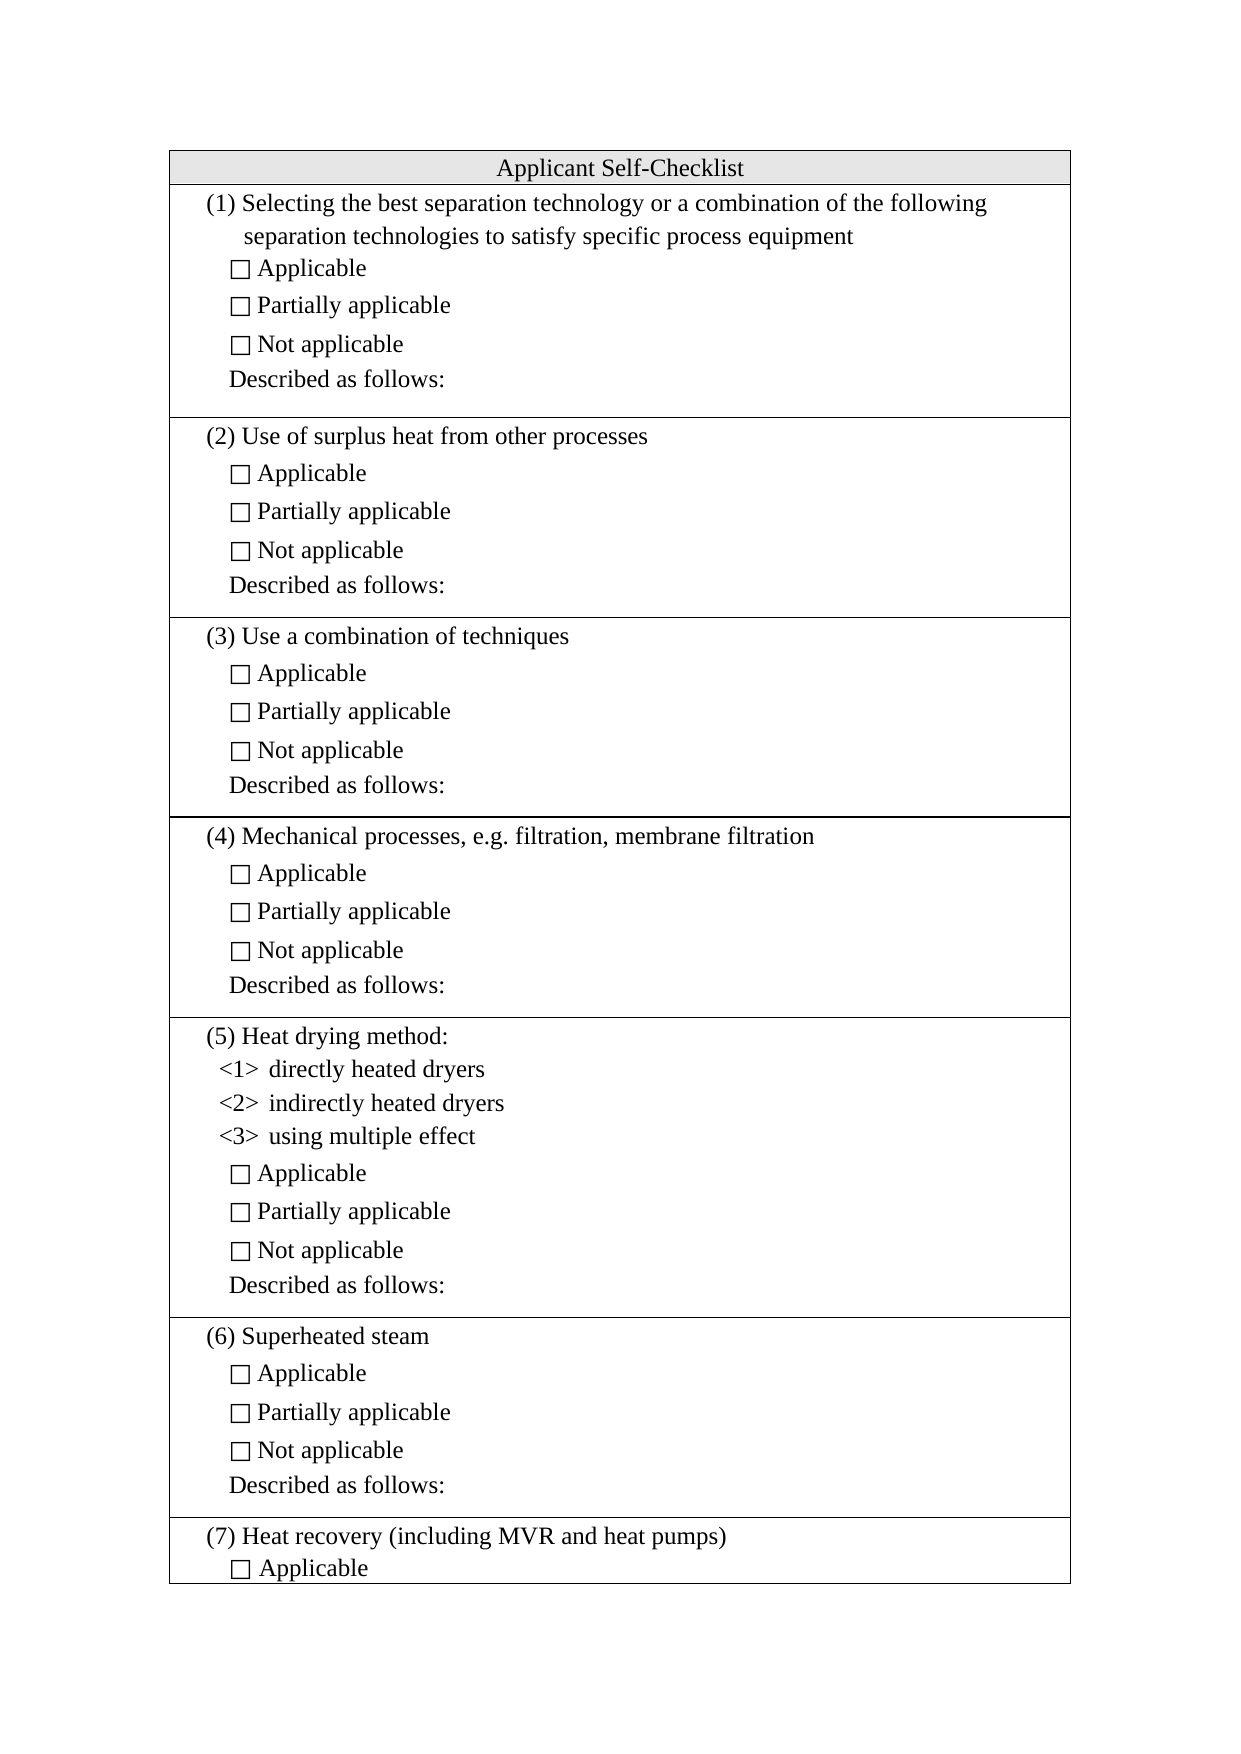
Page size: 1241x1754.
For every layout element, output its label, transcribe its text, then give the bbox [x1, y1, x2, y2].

table_cell Superheated steam Applicable Partially applicable Not applicable Described as follows: [170, 1318, 1070, 1517]
table_cell Use a combination of techniques Applicable Partially applicable Not applicable Described as follows: [170, 618, 1070, 816]
table_cell Selecting the best separation technology or a combination of the following separation technologies to satisfy specific process equipment Applicable Partially applicable Not applicable Described as follows: [170, 185, 1070, 417]
table_cell Use of surplus heat from other processes Applicable Partially applicable Not applicable Described as follows: [170, 418, 1070, 617]
table_cell (7) Heat recovery (including MVR and heat pumps) □ Applicable [170, 1518, 1070, 1583]
table_cell Mechanical processes, e.g. filtration, membrane filtration Applicable Partially applicable Not applicable Described as follows: [170, 818, 1070, 1017]
table_cell Heat drying method: <1> directly heated dryers <2> indirectly heated dryers <3> using multiple effect Applicable Partially applicable Not applicable Described as follows: [170, 1018, 1070, 1317]
table_header Applicant Self-Checklist [170, 151, 1070, 183]
